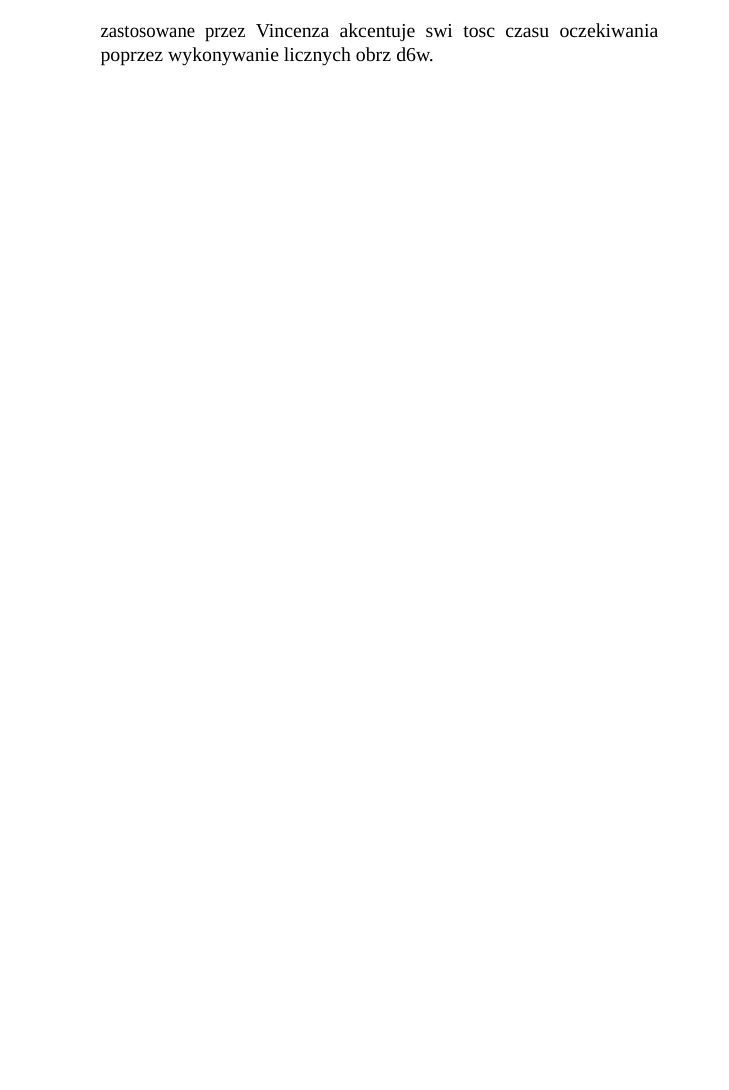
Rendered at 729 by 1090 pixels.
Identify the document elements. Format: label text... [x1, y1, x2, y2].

text zastosowane przez Vincenza akcentuje swi tosc czasu oczekiwania poprzez wykonywanie licznych obrz d6w. [72, 19, 659, 66]
